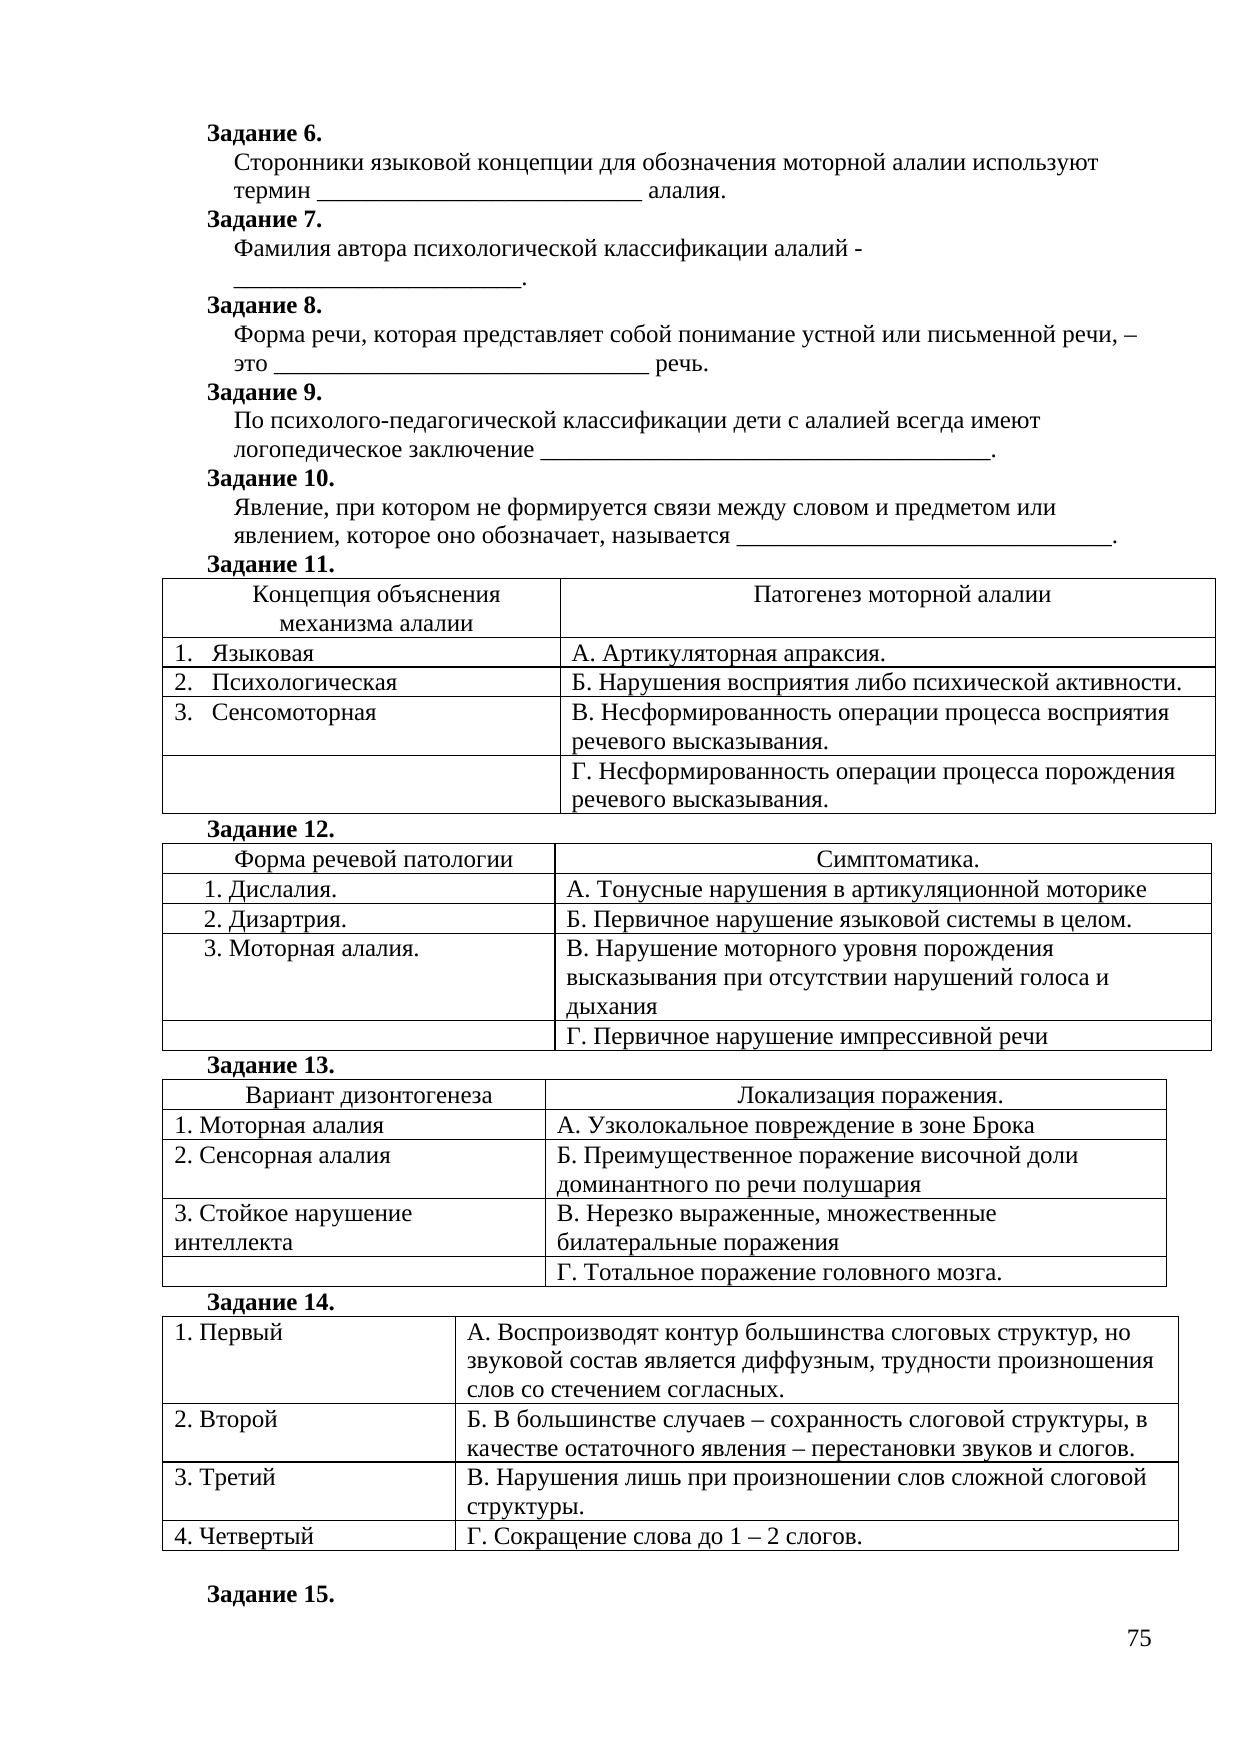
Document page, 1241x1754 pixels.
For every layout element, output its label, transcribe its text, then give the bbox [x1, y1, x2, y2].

table_cell [163, 1021, 554, 1049]
table_header Форма речевой патологии [163, 844, 554, 873]
text Задание 9. [207, 377, 1152, 406]
table_header 1. Первый [163, 1317, 455, 1403]
table_header Вариант дизонтогенеза [163, 1080, 545, 1109]
table_cell Б. Преимущественное поражение височной доли доминантного по речи полушария [546, 1140, 1166, 1197]
text Задание 6. [207, 118, 1152, 147]
table_cell Языковая [163, 638, 560, 666]
table_cell Г. Несформированность операции процесса порождения речевого высказывания. [561, 756, 1215, 813]
table_cell 1. Дислалия. [163, 874, 554, 903]
table_cell 3. Стойкое нарушение интеллекта [163, 1199, 545, 1256]
table_header Концепция объяснения механизма алалии [163, 579, 560, 637]
table_cell Б. Нарушения восприятия либо психической активности. [561, 668, 1215, 696]
text Явление, при котором не формируется связи между словом и предметом или явлением, которое оно обозначает, называется ______________________________. [233, 492, 1152, 549]
text Задание 12. [207, 814, 1152, 843]
table_header Локализация поражения. [546, 1080, 1166, 1109]
table_cell 3. Третий [163, 1463, 455, 1520]
table_cell В. Нарушения лишь при произношении слов сложной слоговой структуры. [456, 1463, 1178, 1520]
text Задание 11. [207, 549, 1152, 578]
table_cell [163, 756, 560, 813]
table_header Патогенез моторной алалии [561, 579, 1215, 637]
text Задание 13. [207, 1051, 1152, 1079]
table_cell 2. Сенсорная алалия [163, 1140, 545, 1197]
table_cell Г. Сокращение слова до 1 – 2 слогов. [456, 1521, 1178, 1550]
text Задание 7. [207, 204, 1152, 233]
table_cell 2. Второй [163, 1404, 455, 1461]
table_cell 2. Дизартрия. [163, 904, 554, 932]
table_header Симптоматика. [556, 844, 1211, 873]
text Задание 14. [207, 1287, 1152, 1316]
text Задание 8. [207, 291, 1152, 319]
table_cell [163, 1257, 545, 1286]
text Задание 10. [207, 463, 1152, 492]
text Задание 15. [207, 1579, 1152, 1608]
table_cell А. Тонусные нарушения в артикуляционной моторике [556, 874, 1211, 903]
text Фамилия автора психологической классификации алалий - _______________________. [233, 233, 1152, 291]
table_cell Г. Первичное нарушение импрессивной речи [556, 1021, 1211, 1049]
table_cell 3. Моторная алалия. [163, 934, 554, 1020]
text Форма речи, которая представляет собой понимание устной или письменной речи, – это ______________________________ речь. [233, 319, 1152, 377]
table_cell Б. В большинстве случаев – сохранность слоговой структуры, в качестве остаточного явления – перестановки звуков и слогов. [456, 1404, 1178, 1461]
table_cell В. Несформированность операции процесса восприятия речевого высказывания. [561, 697, 1215, 755]
table_cell 4. Четвертый [163, 1521, 455, 1550]
table_cell Психологическая [163, 668, 560, 696]
table_cell Г. Тотальное поражение головного мозга. [546, 1257, 1166, 1286]
text По психолого-педагогической классификации дети с алалией всегда имеют логопедическое заключение ____________________________________. [233, 406, 1152, 463]
table_cell В. Нерезко выраженные, множественные билатеральные поражения [546, 1199, 1166, 1256]
table_cell А. Узколокальное повреждение в зоне Брока [546, 1110, 1166, 1139]
table_cell В. Нарушение моторного уровня порождения высказывания при отсутствии нарушений голоса и дыхания [556, 934, 1211, 1020]
table_cell А. Артикуляторная апраксия. [561, 638, 1215, 666]
text Сторонники языковой концепции для обозначения моторной алалии используют термин __________________________ алалия. [233, 147, 1152, 204]
table_cell 1. Моторная алалия [163, 1110, 545, 1139]
table_cell Сенсомоторная [163, 697, 560, 755]
table_header А. Воспроизводят контур большинства слоговых структур, но звуковой состав является диффузным, трудности произношения слов со стечением согласных. [456, 1317, 1178, 1403]
table_cell Б. Первичное нарушение языковой системы в целом. [556, 904, 1211, 932]
